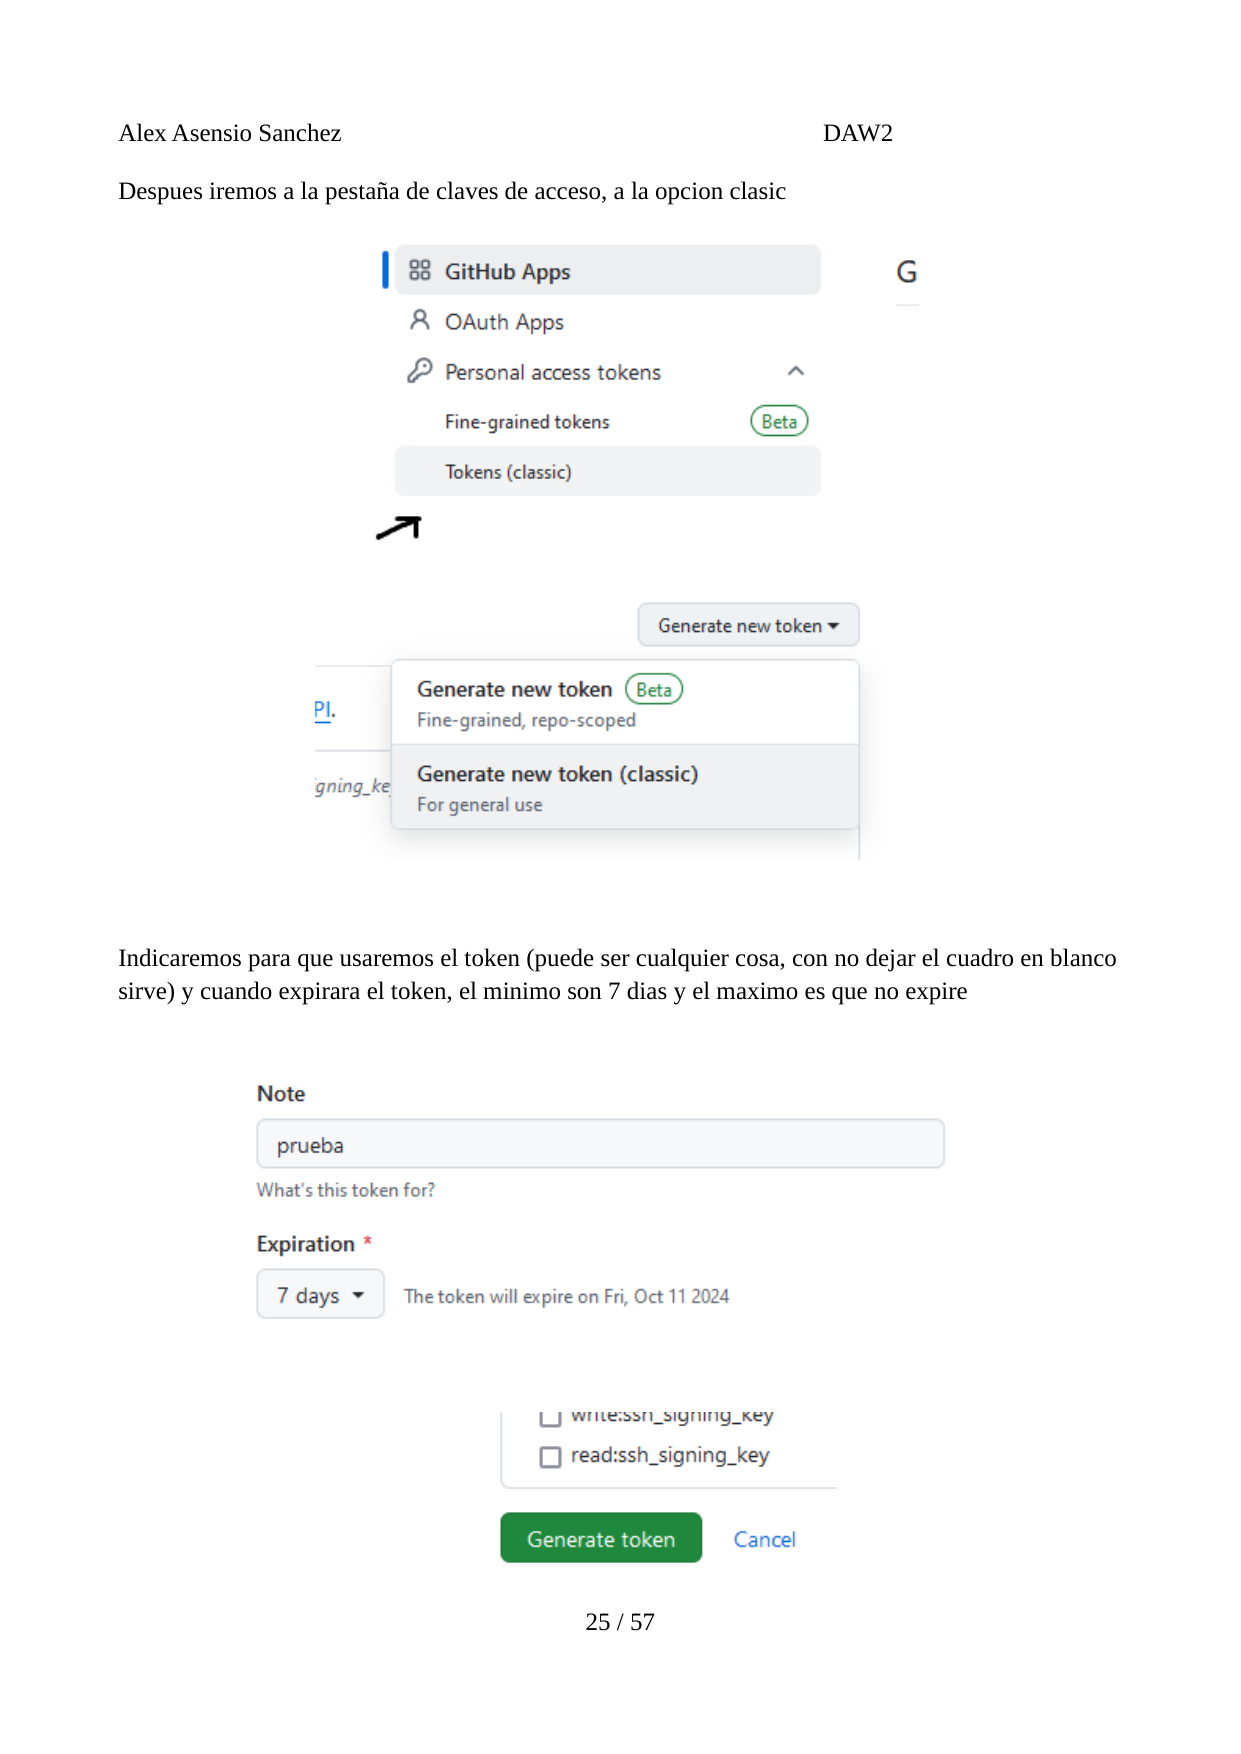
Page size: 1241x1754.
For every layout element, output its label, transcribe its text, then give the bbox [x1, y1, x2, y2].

text Indicaremos para que usaremos el token (puede ser cualquier cosa, con no dejar el cuadro en blanco sirve) y cuando expirara el token, el minimo son 7 dias y el maximo es que no expire [118, 943, 1122, 1004]
picture [321, 223, 920, 548]
picture [314, 573, 926, 860]
text Despues iremos a la pestaña de claves de acceso, a la opcion clasic [118, 176, 1122, 205]
picture [396, 1412, 837, 1585]
picture [213, 1067, 1050, 1344]
